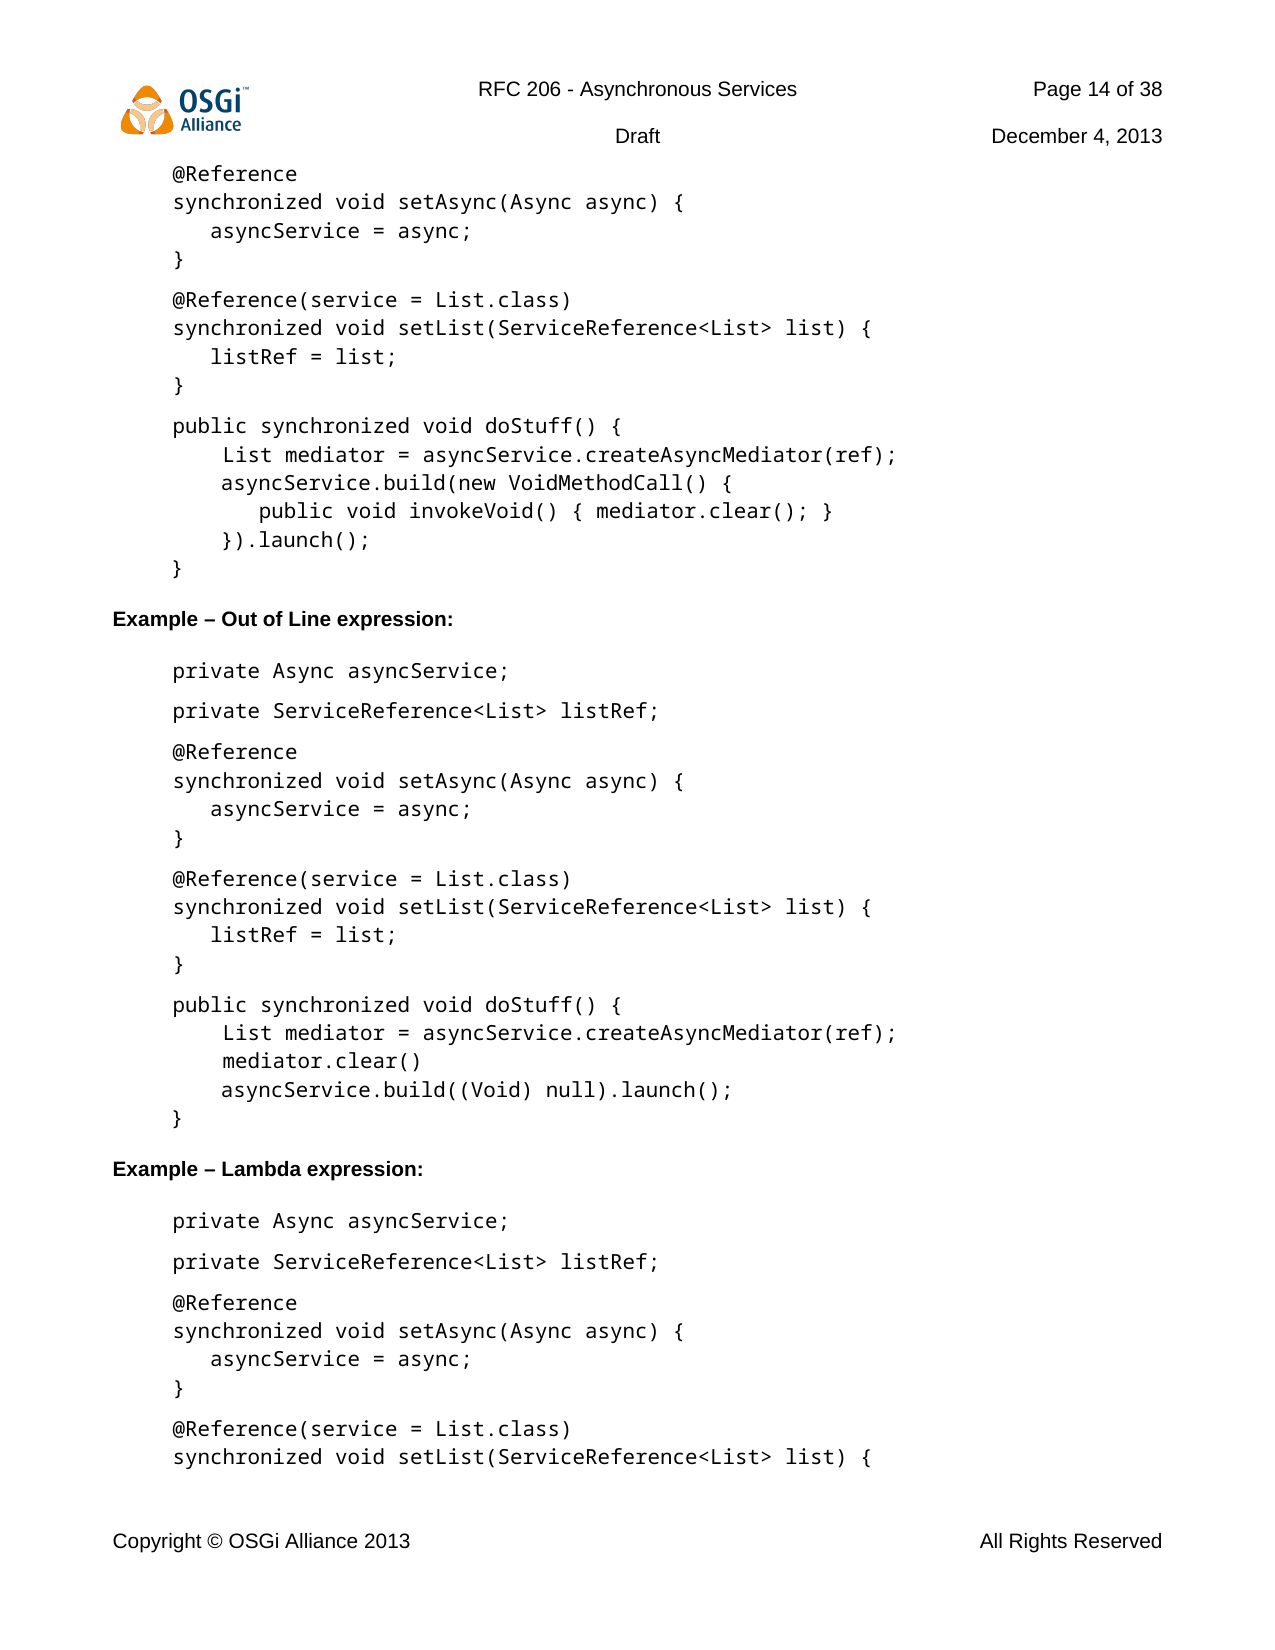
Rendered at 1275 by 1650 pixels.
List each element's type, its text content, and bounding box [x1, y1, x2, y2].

text } [172, 370, 1162, 399]
text asyncService = async; [172, 1344, 1162, 1373]
text private Async asyncService; [172, 1206, 1162, 1234]
text } [171, 553, 1162, 582]
text synchronized void setAsync(Async async) { [172, 1316, 1162, 1344]
text @Reference(service = List.class) [172, 864, 1162, 892]
text Example – Lambda expression: [112, 1157, 1162, 1181]
text List mediator = asyncService.createAsyncMediator(ref); [172, 440, 1162, 468]
text @Reference(service = List.class) [172, 1414, 1162, 1442]
text private ServiceReference<List> listRef; [172, 1247, 1162, 1275]
text } [172, 823, 1162, 851]
text mediator.clear() [172, 1047, 1162, 1075]
text private ServiceReference<List> listRef; [172, 697, 1162, 725]
text @Reference [172, 737, 1162, 766]
text @Reference(service = List.class) [172, 285, 1162, 313]
text @Reference [172, 1288, 1162, 1316]
text synchronized void setAsync(Async async) { [172, 187, 1162, 216]
text } [172, 244, 1162, 273]
text @Reference [172, 159, 1162, 187]
text asyncService.build(new VoidMethodCall() { [171, 468, 1162, 497]
text public synchronized void doStuff() { [172, 990, 1162, 1018]
text asyncService = async; [172, 794, 1162, 823]
text private Async asyncService; [172, 656, 1162, 684]
text }).launch(); [171, 525, 1162, 553]
text listRef = list; [172, 342, 1162, 370]
text synchronized void setList(ServiceReference<List> list) { [172, 313, 1162, 342]
text Example – Out of Line expression: [112, 607, 1162, 631]
text public void invokeVoid() { mediator.clear(); } [234, 497, 1162, 525]
text synchronized void setAsync(Async async) { [172, 766, 1162, 794]
text List mediator = asyncService.createAsyncMediator(ref); [172, 1018, 1162, 1047]
picture [113, 78, 257, 142]
text } [172, 1373, 1162, 1401]
text public synchronized void doStuff() { [172, 411, 1162, 440]
text asyncService.build((Void) null).launch(); [171, 1075, 1162, 1103]
text } [172, 949, 1162, 977]
text listRef = list; [172, 921, 1162, 949]
text } [171, 1103, 1162, 1132]
text synchronized void setList(ServiceReference<List> list) { [172, 1442, 1162, 1471]
text synchronized void setList(ServiceReference<List> list) { [172, 892, 1162, 921]
text asyncService = async; [172, 216, 1162, 244]
